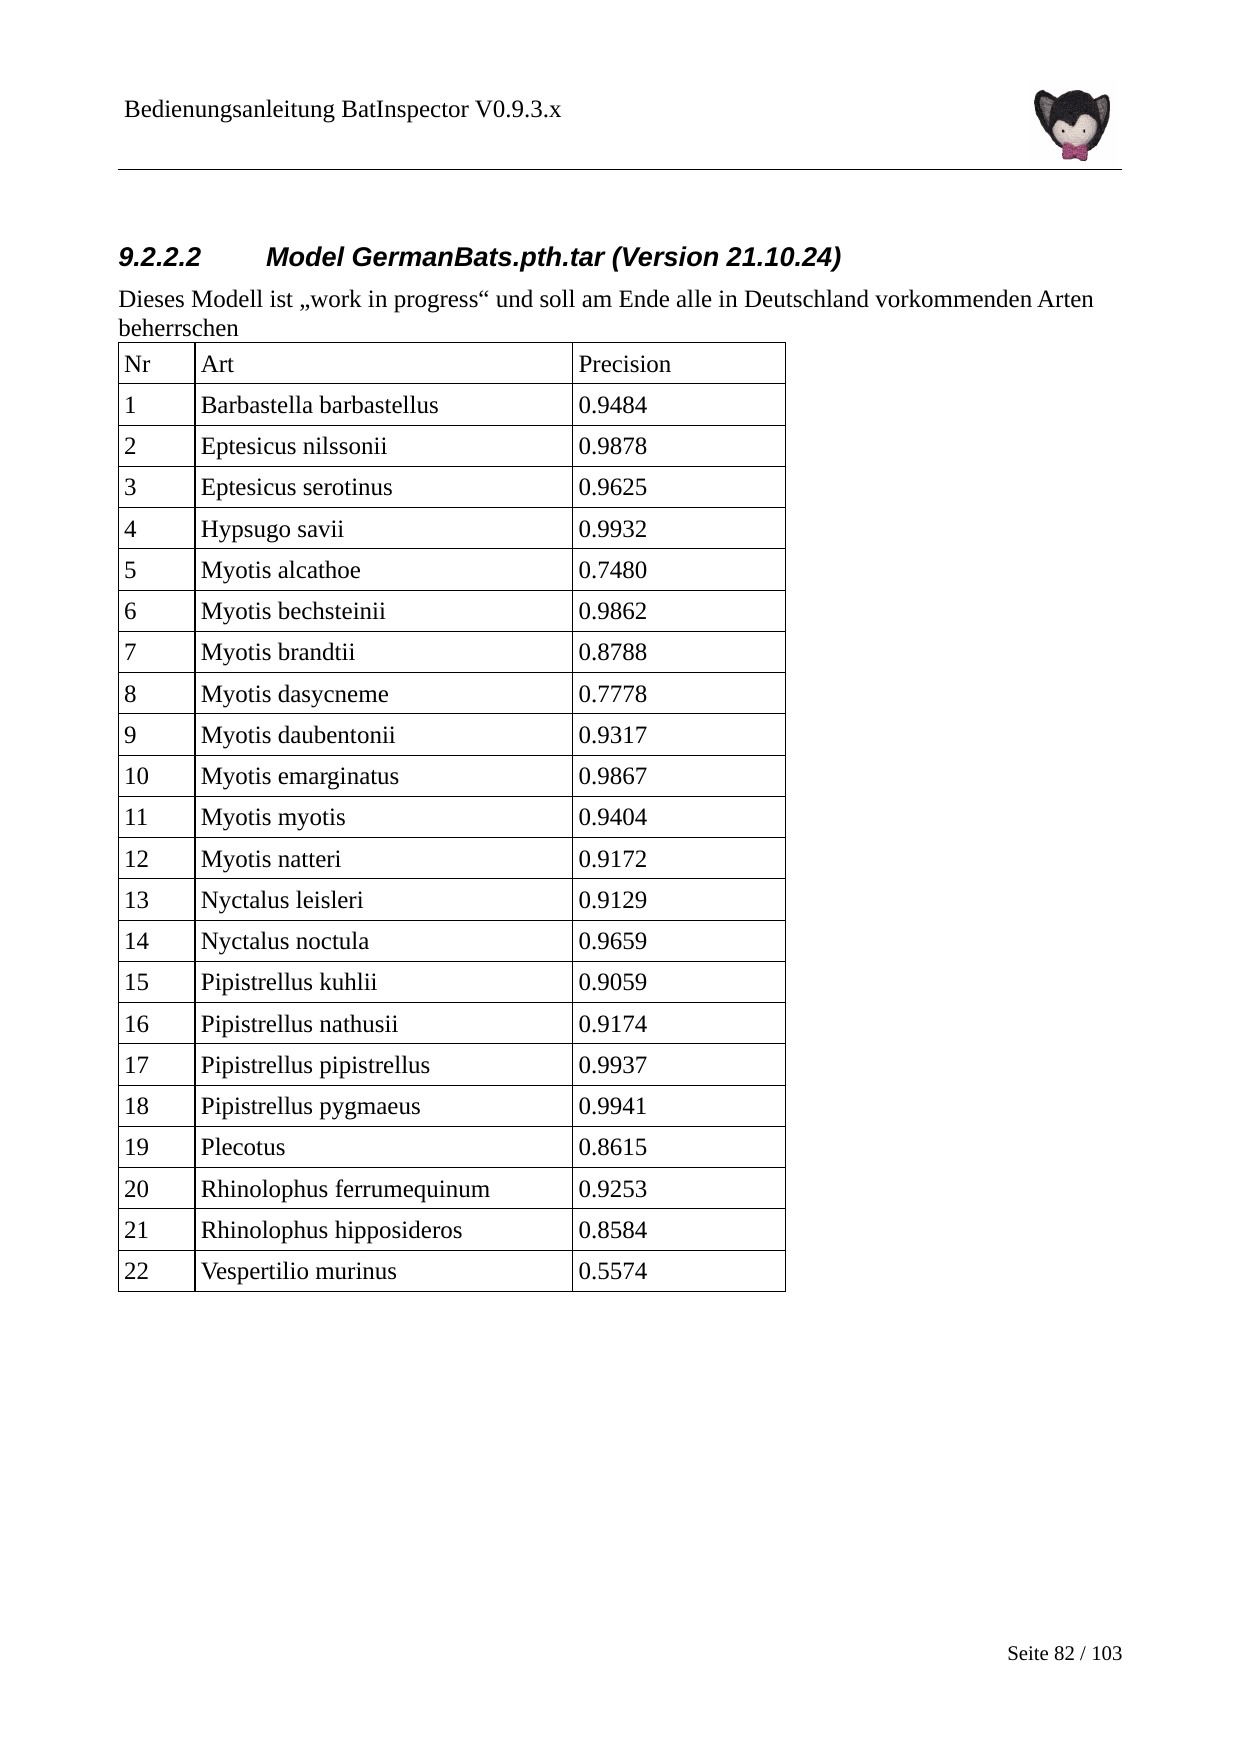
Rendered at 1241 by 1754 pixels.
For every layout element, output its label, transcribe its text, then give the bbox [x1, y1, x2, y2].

table_cell 18 [119, 1086, 194, 1126]
table_cell 13 [119, 879, 194, 919]
table_cell 1 [119, 384, 194, 424]
table_cell 16 [119, 1003, 194, 1043]
table_header Precision [573, 343, 785, 383]
table_cell Eptesicus nilssonii [196, 426, 572, 466]
table_cell 0.8584 [573, 1209, 785, 1249]
table_cell 19 [119, 1127, 194, 1167]
text Dieses Modell ist „work in progress“ und soll am Ende alle in Deutschland vorkommenden Arten beherrschen [118, 284, 1122, 342]
table_cell 0.7778 [573, 673, 785, 713]
table_cell 21 [119, 1209, 194, 1249]
table_cell 0.8788 [573, 632, 785, 672]
table_cell Myotis myotis [196, 797, 572, 837]
table_cell 6 [119, 591, 194, 631]
table_cell 0.9659 [573, 921, 785, 961]
table_cell Pipistrellus pygmaeus [196, 1086, 572, 1126]
table_cell 0.9878 [573, 426, 785, 466]
table_cell 0.9174 [573, 1003, 785, 1043]
table_cell 10 [119, 756, 194, 796]
table_cell Rhinolophus ferrumequinum [196, 1168, 572, 1208]
table_cell 0.9059 [573, 962, 785, 1002]
table_cell Rhinolophus hipposideros [196, 1209, 572, 1249]
table_cell 5 [119, 549, 194, 589]
table_cell Barbastella barbastellus [196, 384, 572, 424]
table_cell 0.9625 [573, 467, 785, 507]
table_cell Myotis brandtii [196, 632, 572, 672]
table_cell 0.9129 [573, 879, 785, 919]
table_cell 22 [119, 1251, 194, 1291]
table_cell Nyctalus noctula [196, 921, 572, 961]
table_cell 0.9867 [573, 756, 785, 796]
table_cell Pipistrellus nathusii [196, 1003, 572, 1043]
table_cell 0.9941 [573, 1086, 785, 1126]
table_cell 15 [119, 962, 194, 1002]
table_cell Plecotus [196, 1127, 572, 1167]
table_cell Eptesicus serotinus [196, 467, 572, 507]
table_cell Myotis natteri [196, 838, 572, 878]
table_header Art [196, 343, 572, 383]
table_cell Myotis daubentonii [196, 714, 572, 754]
table_cell Myotis dasycneme [196, 673, 572, 713]
subtitle Model GermanBats.pth.tar (Version 21.10.24) [118, 241, 1122, 272]
table_cell 9 [119, 714, 194, 754]
table_cell 0.9484 [573, 384, 785, 424]
table_cell Hypsugo savii [196, 508, 572, 548]
table_cell Myotis bechsteinii [196, 591, 572, 631]
table_cell 8 [119, 673, 194, 713]
table_cell Vespertilio murinus [196, 1251, 572, 1291]
table_cell 7 [119, 632, 194, 672]
table_cell Myotis emarginatus [196, 756, 572, 796]
table_cell 0.8615 [573, 1127, 785, 1167]
table_cell 0.9253 [573, 1168, 785, 1208]
table_cell 0.9937 [573, 1044, 785, 1084]
table_cell 0.5574 [573, 1251, 785, 1291]
table_cell 0.9172 [573, 838, 785, 878]
table_cell 0.7480 [573, 549, 785, 589]
table_cell Pipistrellus kuhlii [196, 962, 572, 1002]
table_cell 4 [119, 508, 194, 548]
table_cell 12 [119, 838, 194, 878]
table_cell 20 [119, 1168, 194, 1208]
table_cell 11 [119, 797, 194, 837]
table_cell Pipistrellus pipistrellus [196, 1044, 572, 1084]
table_cell Nyctalus leisleri [196, 879, 572, 919]
table_cell 0.9317 [573, 714, 785, 754]
table_header Nr [119, 343, 194, 383]
table_cell 3 [119, 467, 194, 507]
table_cell 0.9862 [573, 591, 785, 631]
table_cell 2 [119, 426, 194, 466]
table_cell 14 [119, 921, 194, 961]
table_cell 17 [119, 1044, 194, 1084]
table_cell 0.9932 [573, 508, 785, 548]
picture [1030, 80, 1119, 169]
table_cell Myotis alcathoe [196, 549, 572, 589]
table_cell 0.9404 [573, 797, 785, 837]
